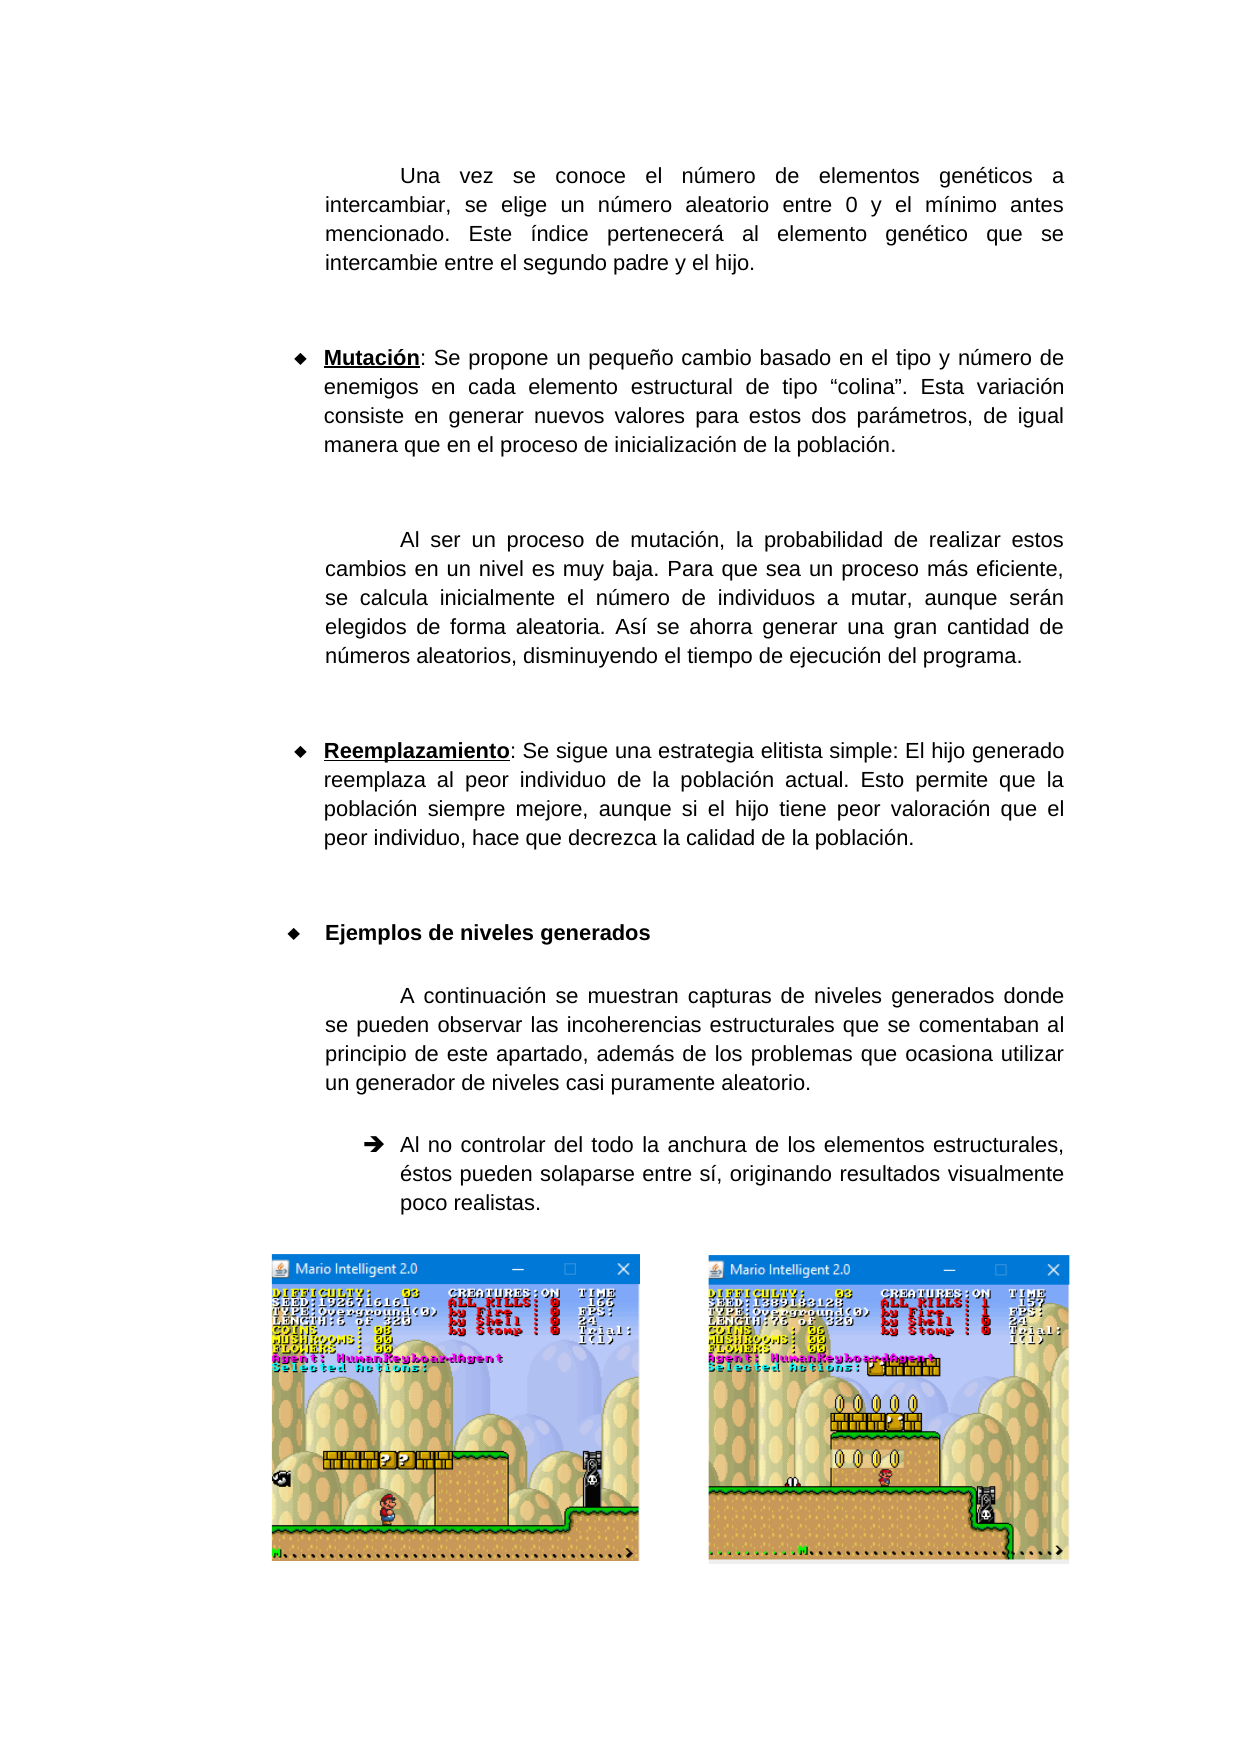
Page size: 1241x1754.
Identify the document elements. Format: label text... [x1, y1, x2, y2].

text Una vez se conoce el número de elementos genéticos a intercambiar, se elige un número aleatorio entre 0 y el mínimo antes mencionado. Este índice pertenecerá al elemento genético que se intercambie entre el segundo padre y el hijo. [325, 162, 1065, 274]
list Reemplazamiento: Se sigue una estrategia elitista simple: El hijo generado reemplaza al peor individuo de la población actual. Esto permite que la población siempre mejore, aunque si el hijo tiene peor valoración que el peor individuo, hace que decrezca la calidad de la población. [294, 738, 1065, 850]
list Mutación: Se propone un pequeño cambio basado en el tipo y número de enemigos en cada elemento estructural de tipo “colina”. Esta variación consiste en generar nuevos valores para estos dos parámetros, de igual manera que en el proceso de inicialización de la población. [294, 345, 1065, 457]
text Al ser un proceso de mutación, la probabilidad de realizar estos cambios en un nivel es muy baja. Para que sea un proceso más eficiente, se calcula inicialmente el número de individuos a mutar, aunque serán elegidos de forma aleatoria. Así se ahorra generar una gran cantidad de números aleatorios, disminuyendo el tiempo de ejecución del programa. [325, 527, 1065, 668]
list Al no controlar del todo la anchura de los elementos estructurales, éstos pueden solaparse entre sí, originando resultados visualmente poco realistas. [362, 1132, 1065, 1215]
list Ejemplos de niveles generados [287, 920, 1065, 945]
text A continuación se muestran capturas de niveles generados donde se pueden observar las incoherencias estructurales que se comentaban al principio de este apartado, además de los problemas que ocasiona utilizar un generador de niveles casi puramente aleatorio. [325, 982, 1065, 1094]
